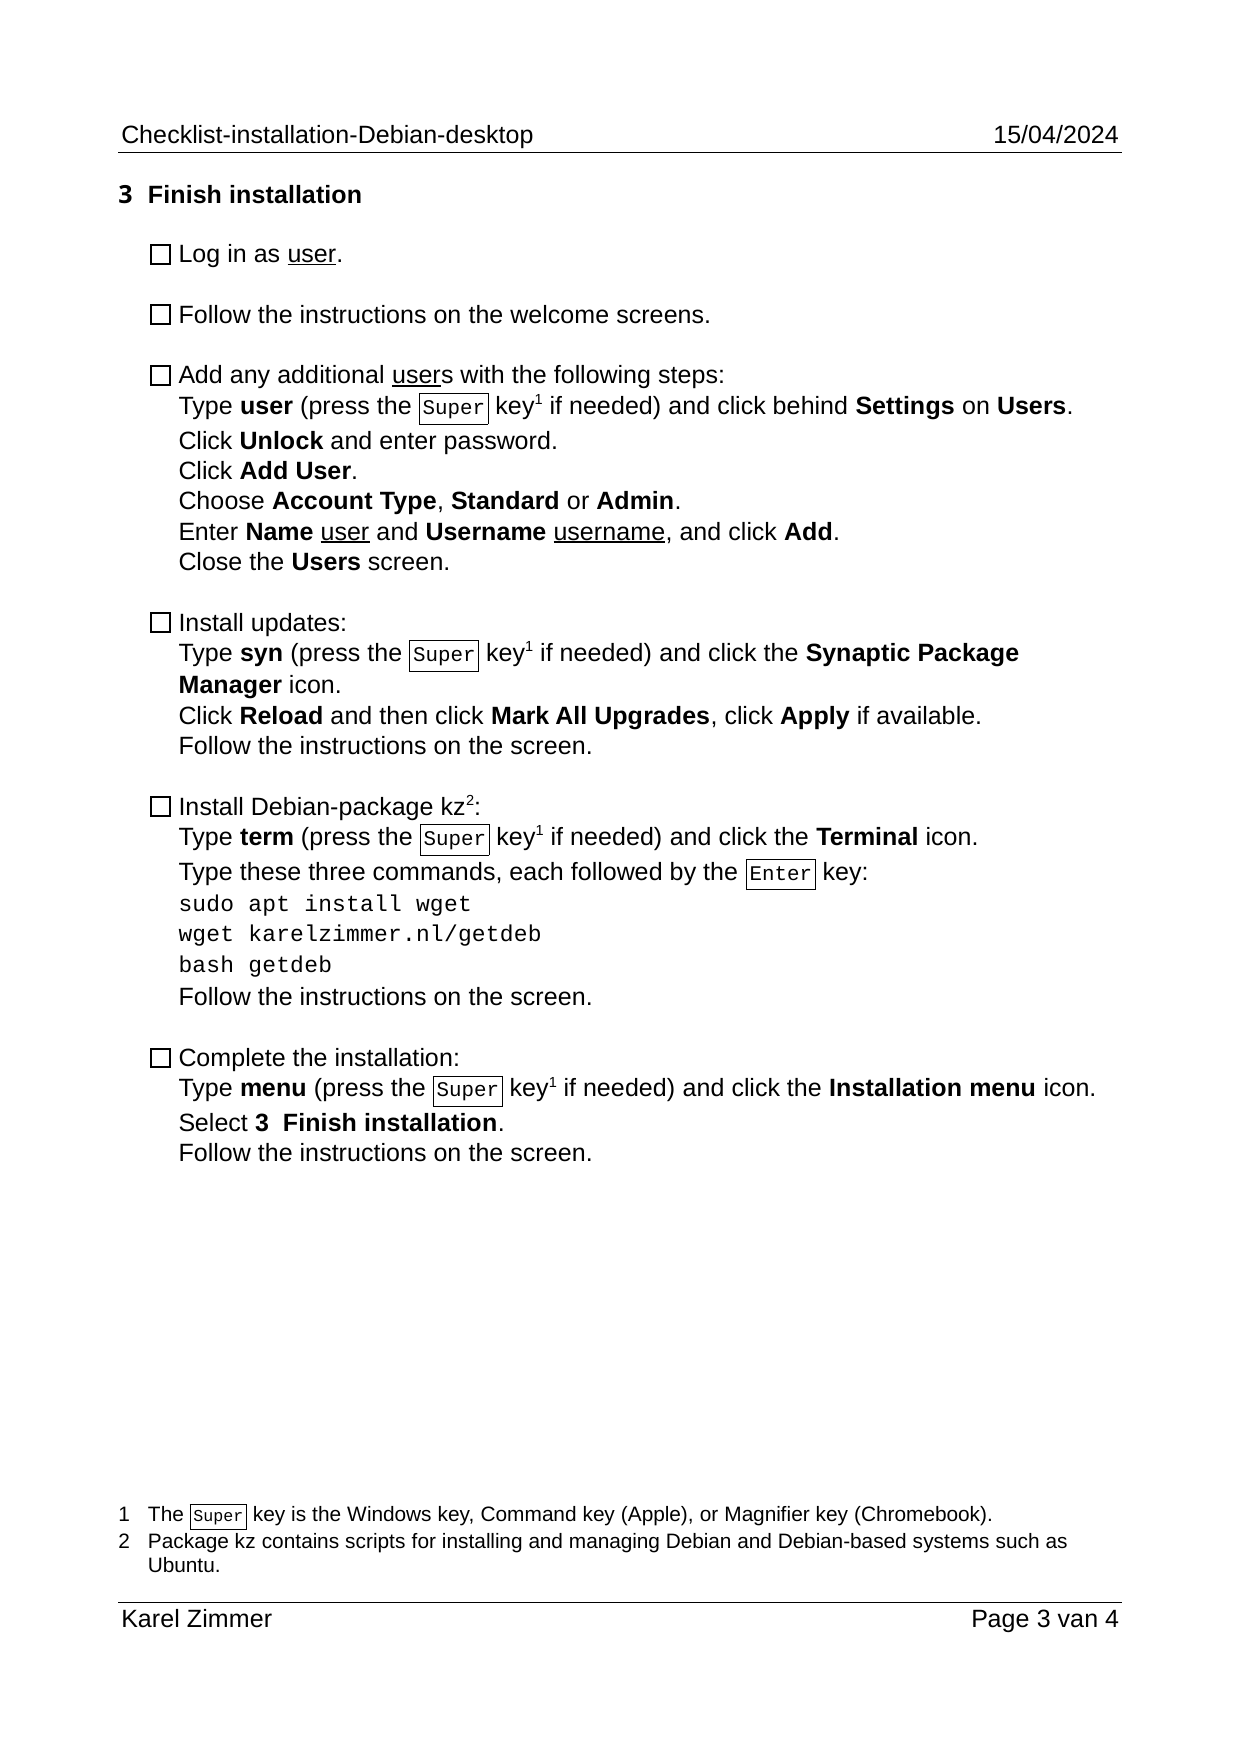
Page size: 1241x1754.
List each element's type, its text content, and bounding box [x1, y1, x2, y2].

table_cell [142, 330, 177, 360]
table_cell [118, 1138, 142, 1168]
table_cell Click Unlock and enter password. [177, 425, 1122, 456]
table_cell Install Debian-package kz: [177, 791, 1122, 822]
table_cell [142, 822, 177, 856]
table_cell [142, 360, 177, 391]
table_cell [118, 330, 142, 360]
table_cell Type user (press the Super key if needed) and click behind Settings on Users. [177, 391, 1122, 425]
table_cell [118, 1108, 142, 1138]
table_cell Close the Users screen. [177, 547, 1122, 577]
table_cell Type menu (press the Super key1 if needed) and click the Installation menu icon. [177, 1073, 1122, 1108]
table_cell [118, 952, 142, 982]
table_cell [142, 1073, 177, 1108]
table_cell Click Add User. [177, 456, 1122, 486]
table_cell [118, 547, 142, 577]
table_cell [142, 300, 177, 330]
table_cell Install updates: [177, 607, 1122, 638]
table_cell [142, 791, 177, 822]
table_cell [118, 822, 142, 856]
table_cell Complete the installation: [177, 1043, 1122, 1073]
table_cell Click Reload and then click Mark All Upgrades, click Apply if available. [177, 700, 1122, 731]
table_cell [142, 731, 177, 761]
table_cell [142, 891, 177, 922]
table_cell [142, 547, 177, 577]
table_cell [177, 761, 1122, 791]
table_cell [118, 269, 142, 300]
table_cell [118, 922, 142, 952]
table_header Log in as USER. [177, 239, 1122, 269]
table_cell [118, 731, 142, 761]
table_cell [118, 891, 142, 922]
table_cell [118, 700, 142, 731]
table_cell [118, 761, 142, 791]
table_cell Type syn (press the Super key1 if needed) and click the Synaptic Package Manager icon. [177, 638, 1122, 700]
table_cell [142, 391, 177, 425]
table_cell [142, 607, 177, 638]
table_cell [142, 761, 177, 791]
table_cell [142, 700, 177, 731]
table_cell Select 3 Finish installation. [177, 1108, 1122, 1138]
table_cell [142, 425, 177, 456]
table_cell [142, 1108, 177, 1138]
table_cell Enter Name user and Username username, and click Add. [177, 516, 1122, 547]
table_cell [142, 577, 177, 607]
table_cell [142, 456, 177, 486]
table_cell Choose Account Type, Standard or Admin. [177, 486, 1122, 516]
table_cell [118, 1013, 142, 1043]
table_cell [118, 391, 142, 425]
table_cell [177, 1013, 1122, 1043]
table_cell [142, 486, 177, 516]
table_cell Add any additional users with the following steps: [177, 360, 1122, 391]
table_cell [142, 269, 177, 300]
table_cell [142, 982, 177, 1012]
table_cell [118, 607, 142, 638]
table_cell [118, 1073, 142, 1108]
table_cell [118, 856, 142, 891]
table_cell Follow the instructions on the welcome screens. [177, 300, 1122, 330]
table_cell [118, 425, 142, 456]
table_cell [118, 638, 142, 700]
table_cell [118, 486, 142, 516]
table_cell Type term (press the Super key1 if needed) and click the Terminal icon. [177, 822, 1122, 856]
table_cell [118, 456, 142, 486]
table_cell [142, 638, 177, 700]
table_cell sudo apt install wget [177, 891, 1122, 922]
table_cell [118, 982, 142, 1012]
table_header [118, 239, 142, 269]
table_cell [118, 300, 142, 330]
table_cell [142, 1138, 177, 1168]
table_cell [142, 856, 177, 891]
table_cell [142, 1043, 177, 1073]
table_cell [118, 577, 142, 607]
table_cell Follow the instructions on the screen. [177, 731, 1122, 761]
table_cell Follow the instructions on the screen. [177, 1138, 1122, 1168]
table_cell Follow the instructions on the screen. [177, 982, 1122, 1012]
table_cell Type these three commands, each followed by the Enter key: [177, 856, 1122, 891]
table_cell wget karelzimmer.nl/getdeb [177, 922, 1122, 952]
table_cell [177, 577, 1122, 607]
table_cell [142, 952, 177, 982]
table_cell [142, 516, 177, 547]
table_cell [177, 330, 1122, 360]
table_cell [118, 516, 142, 547]
table_cell bash getdeb [177, 952, 1122, 982]
table_cell [142, 922, 177, 952]
table_cell [118, 1043, 142, 1073]
table_cell [142, 1013, 177, 1043]
table_cell [118, 360, 142, 391]
list Finish installation [118, 177, 1122, 211]
table_cell [118, 791, 142, 822]
table_header [142, 239, 177, 269]
table_cell [177, 269, 1122, 300]
